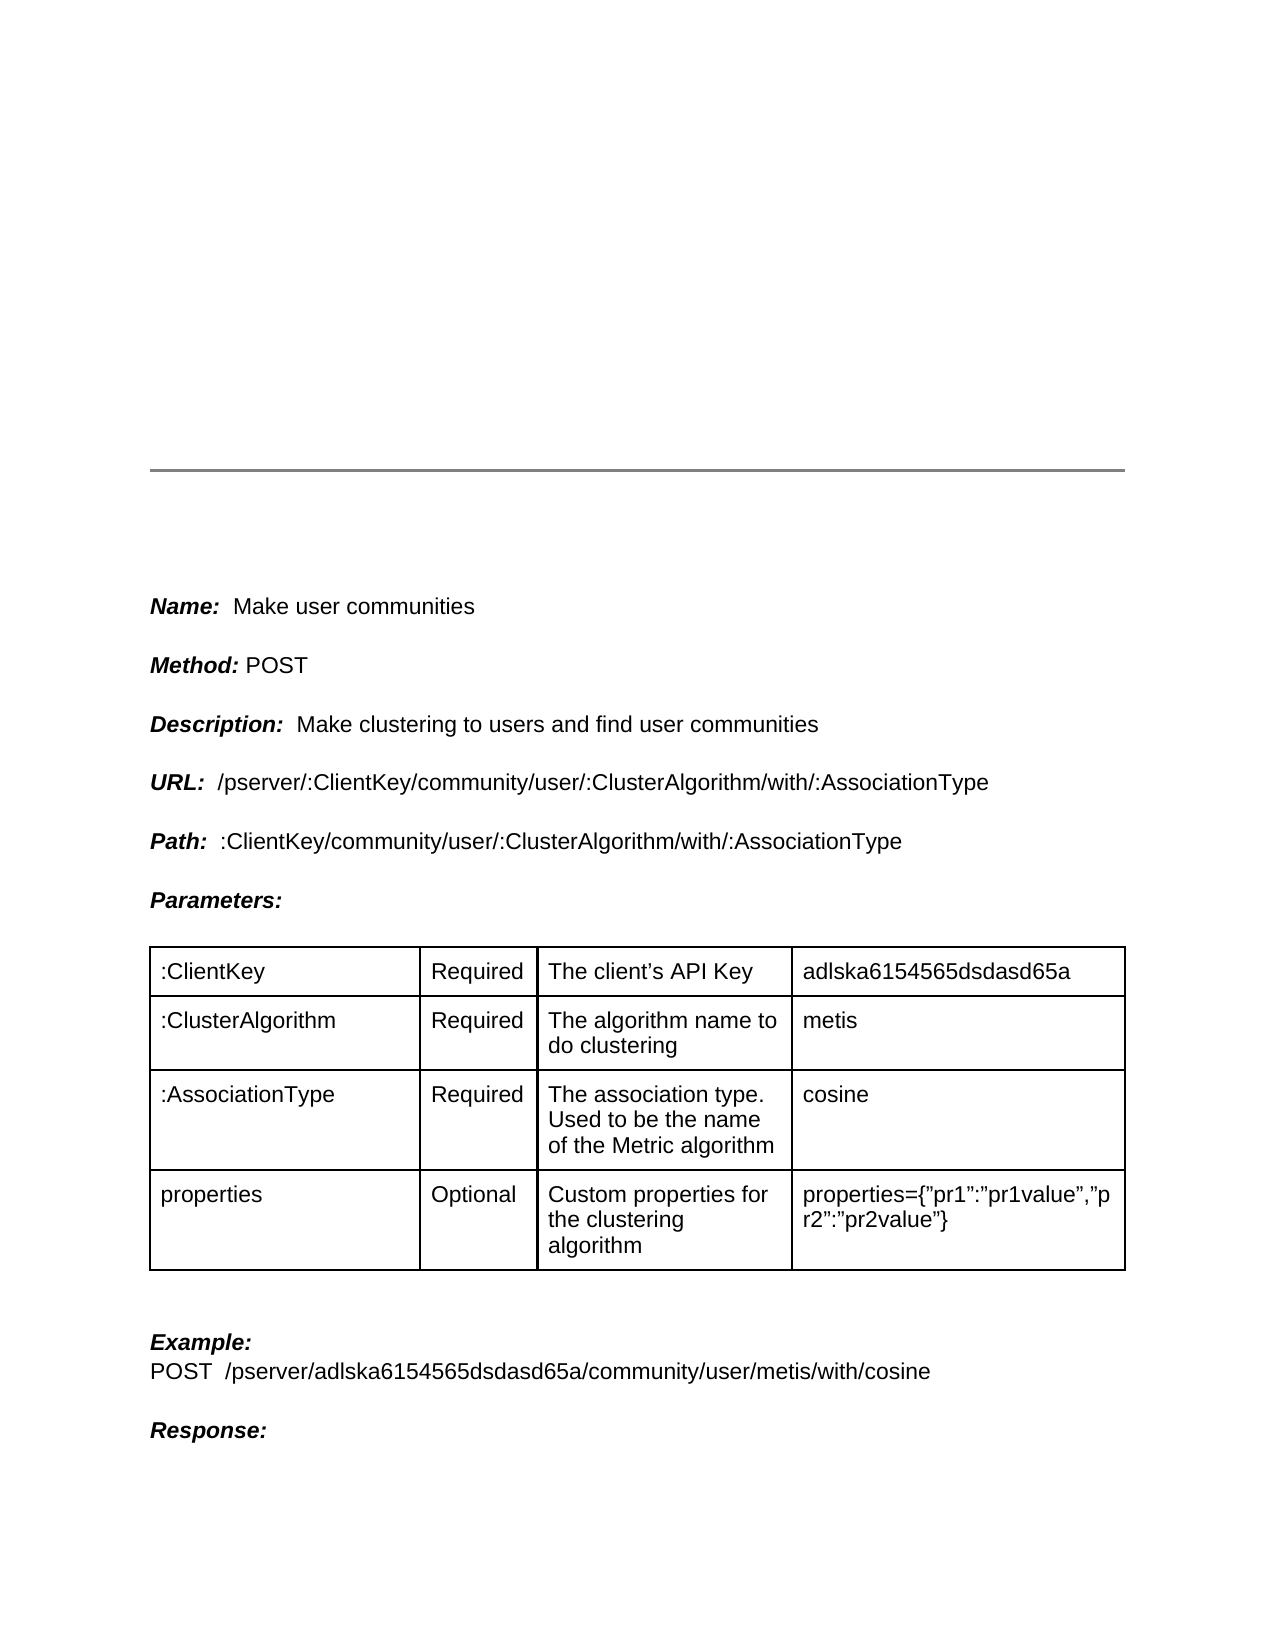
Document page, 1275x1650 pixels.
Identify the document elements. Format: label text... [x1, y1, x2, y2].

table_header adlska6154565dsdasd65a [793, 948, 1124, 995]
text Response: [150, 1417, 1125, 1443]
text URL: /pserver/:ClientKey/community/user/:ClusterAlgorithm/with/:AssociationType [150, 770, 1125, 796]
text Description: Make clustering to users and find user communities [150, 711, 1125, 737]
table_cell :ClusterAlgorithm [151, 997, 419, 1069]
table_header The client’s API Key [539, 948, 791, 995]
text Path: :ClientKey/community/user/:ClusterAlgorithm/with/:AssociationType [150, 829, 1125, 854]
table_header :ClientKey [151, 948, 419, 995]
text Parameters: [150, 887, 1125, 913]
table_header Required [421, 948, 536, 995]
table_cell properties [151, 1171, 419, 1268]
table_cell The association type. Used to be the name of the Metric algorithm [539, 1071, 791, 1169]
table_cell Optional [421, 1171, 536, 1268]
table_cell metis [793, 997, 1124, 1069]
text Example: [150, 1329, 1125, 1355]
text Method: POST [150, 652, 1125, 678]
table_cell Required [421, 1071, 536, 1169]
table_cell Required [421, 997, 536, 1069]
table_cell cosine [793, 1071, 1124, 1169]
table_cell properties={”pr1”:”pr1value”,”pr2”:”pr2value”} [793, 1171, 1124, 1268]
text Name: Make user communities [150, 594, 1125, 619]
table_cell The algorithm name to do clustering [539, 997, 791, 1069]
text POST /pserver/adlska6154565dsdasd65a/community/user/metis/with/cosine [150, 1359, 1125, 1384]
table_cell :AssociationType [151, 1071, 419, 1169]
table_cell Custom properties for the clustering algorithm [539, 1171, 791, 1268]
